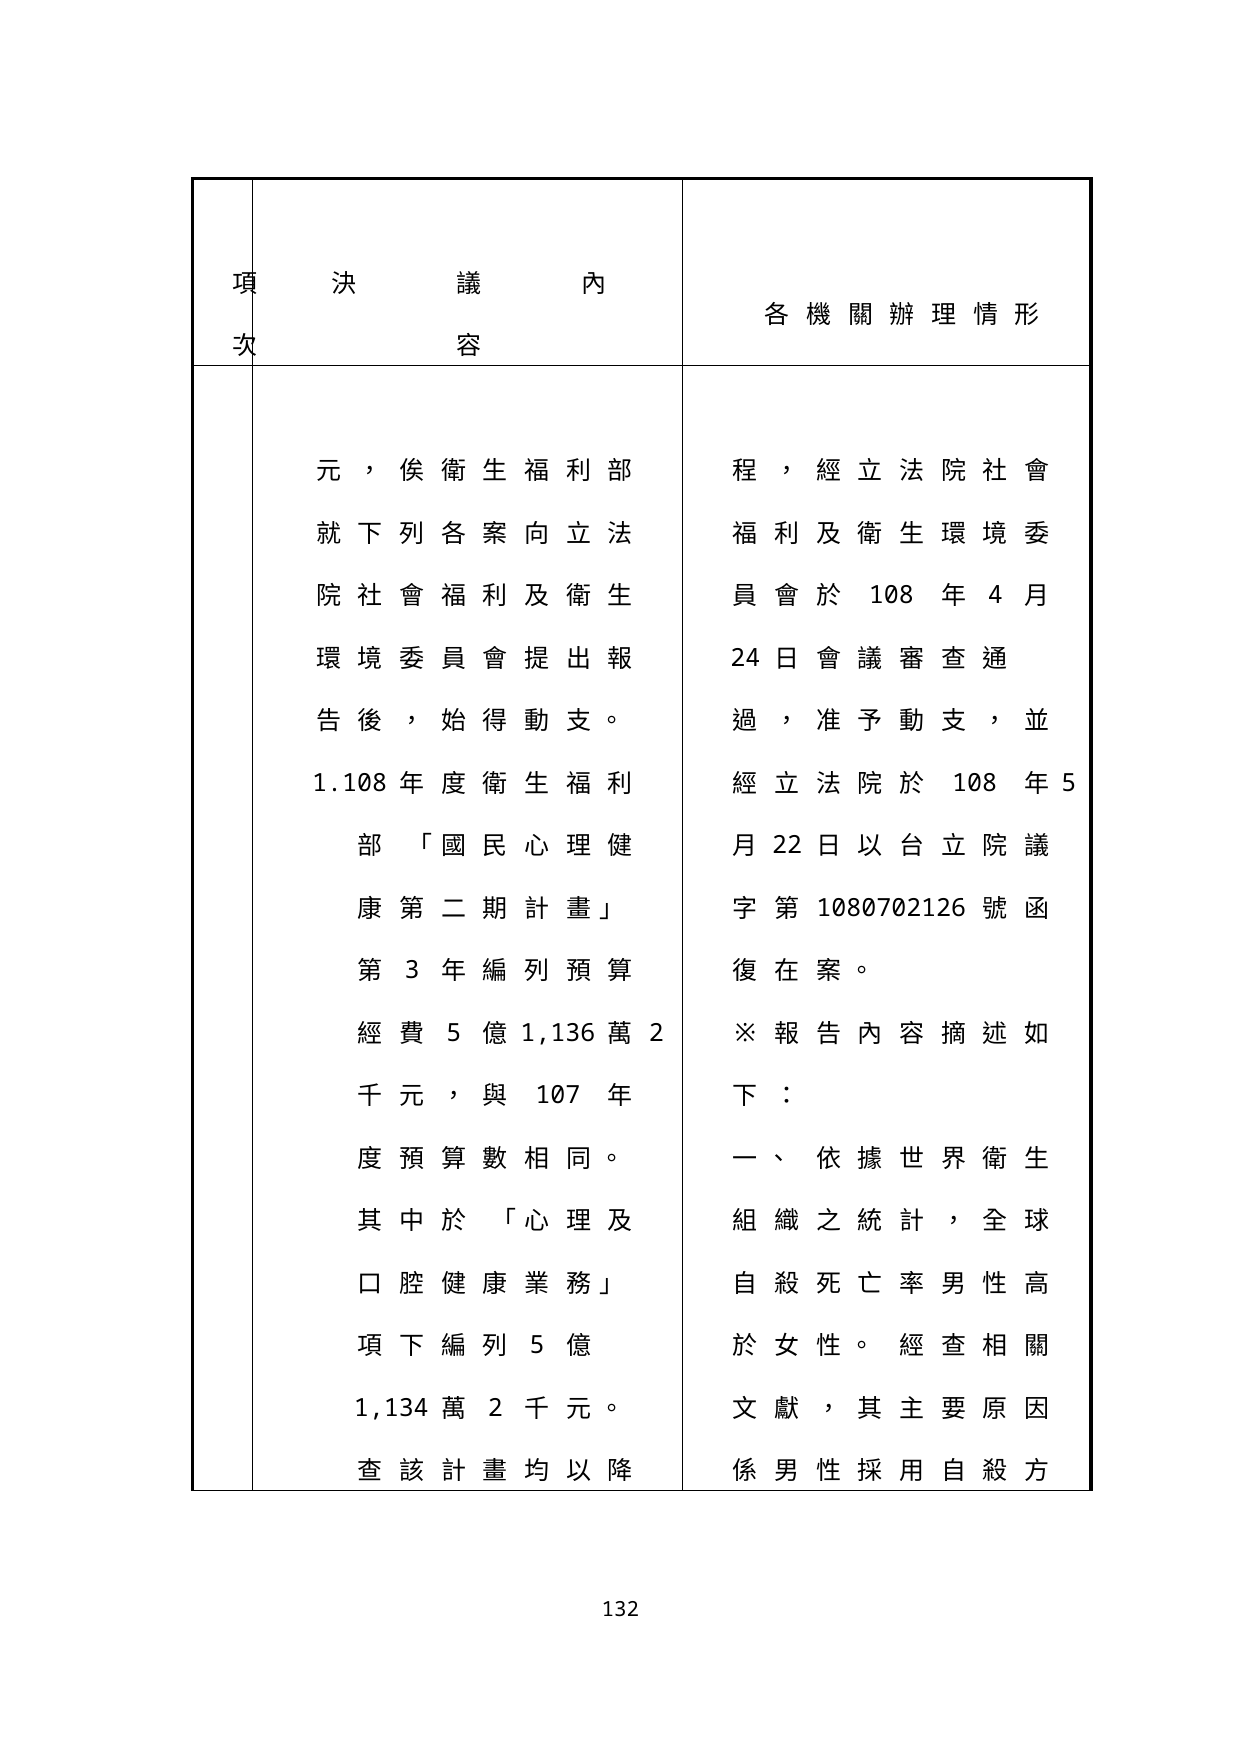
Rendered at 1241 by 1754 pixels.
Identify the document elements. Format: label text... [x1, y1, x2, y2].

table_cell 程，經立法院社會福利及衛生環境委員會於108年4月24日會議審查通過，准予動支，並經立法院於108年5月22日以台立院議字第1080702126號函復在案。 ※報告內容摘述如下： 一、依據世界衛生組織之統計，全球自殺死亡率男性高於女性。經查相關文獻，其主要原因係男性採用自殺方 [683, 366, 1089, 1490]
table_cell 元，俟衛生福利部就下列各案向立法院社會福利及衛生環境委員會提出報告後，始得動支。 1.108年度衛生福利部「國民心理健康第二期計畫」第3年編列預算經費5億1,136萬2千元，與107年度預算數相同。其中於「心理及口腔健康業務」項下編列5億1,134萬2千元。查該計畫均以降 [253, 366, 682, 1490]
table_header 項次 [194, 180, 252, 365]
table_header 決 議 內 容 [253, 180, 682, 365]
table_header 各機關辦理情形 [683, 180, 1089, 365]
table_cell 36. [194, 366, 252, 1490]
